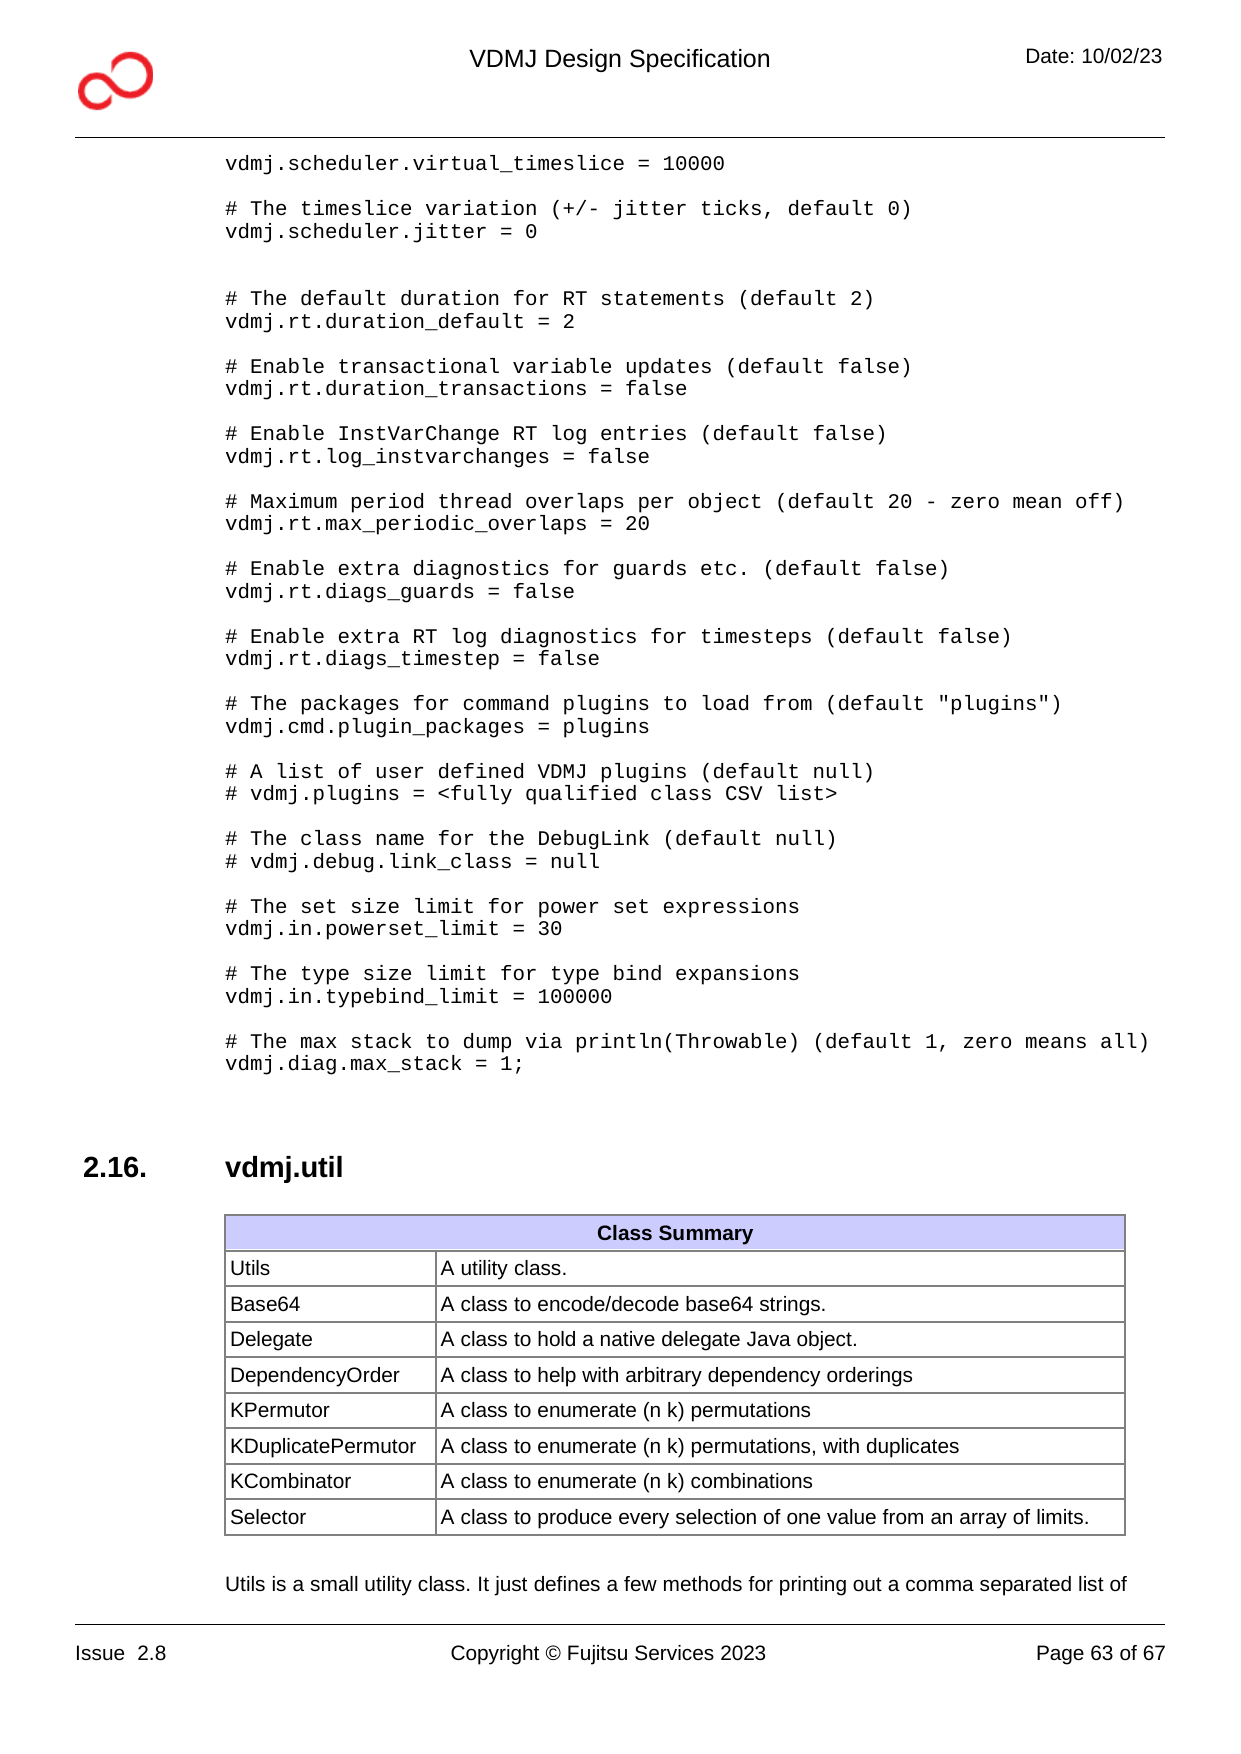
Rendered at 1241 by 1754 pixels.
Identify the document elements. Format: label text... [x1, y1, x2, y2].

table_cell A class to encode/decode base64 strings. [437, 1287, 1124, 1321]
text vdmj.rt.max_periodic_overlaps = 20 [225, 513, 1165, 535]
text # Maximum period thread overlaps per object (default 20 - zero mean off) [225, 490, 1165, 513]
table_cell DependencyOrder [226, 1358, 435, 1392]
table_cell KCombinator [226, 1465, 435, 1498]
text vdmj.in.typebind_limit = 100000 [225, 985, 1165, 1008]
text vdmj.rt.duration_transactions = false [225, 378, 1165, 400]
text vdmj.scheduler.jitter = 0 [225, 220, 1165, 243]
text vdmj.rt.diags_guards = false [225, 580, 1165, 603]
table_cell Delegate [226, 1323, 435, 1356]
text # The max stack to dump via println(Throwable) (default 1, zero means all) [225, 1030, 1165, 1053]
table_cell KPermutor [226, 1394, 435, 1427]
text # Enable extra diagnostics for guards etc. (default false) [225, 558, 1165, 580]
text vdmj.cmd.plugin_packages = plugins [225, 715, 1165, 738]
table_cell A class to enumerate (n k) permutations [437, 1394, 1124, 1427]
text vdmj.rt.duration_default = 2 [225, 310, 1165, 333]
table_cell A utility class. [437, 1252, 1124, 1285]
table_cell Utils [226, 1252, 435, 1285]
table_cell A class to enumerate (n k) combinations [437, 1465, 1124, 1498]
text vdmj.in.powerset_limit = 30 [225, 918, 1165, 940]
text vdmj.scheduler.virtual_timeslice = 10000 [225, 153, 1165, 175]
table_cell A class to hold a native delegate Java object. [437, 1323, 1124, 1356]
text vdmj.diag.max_stack = 1; [225, 1053, 1165, 1075]
text # The type size limit for type bind expansions [225, 963, 1165, 985]
table_header Class Summary [226, 1216, 1124, 1249]
table_cell Base64 [226, 1287, 435, 1321]
text # Enable extra RT log diagnostics for timesteps (default false) [225, 625, 1165, 648]
text # Enable transactional variable updates (default false) [225, 355, 1165, 378]
text # The default duration for RT statements (default 2) [225, 288, 1165, 310]
text # Enable InstVarChange RT log entries (default false) [225, 423, 1165, 445]
text # The set size limit for power set expressions [225, 895, 1165, 918]
picture [78, 44, 153, 120]
text # The timeslice variation (+/- jitter ticks, default 0) [225, 198, 1165, 220]
table_cell Selector [226, 1500, 435, 1534]
text # The class name for the DebugLink (default null) [225, 828, 1165, 850]
text # A list of user defined VDMJ plugins (default null) [225, 760, 1165, 783]
text # vdmj.debug.link_class = null [225, 850, 1165, 873]
text vdmj.rt.log_instvarchanges = false [225, 445, 1165, 468]
table_cell A class to help with arbitrary dependency orderings [437, 1358, 1124, 1392]
table_cell A class to enumerate (n k) permutations, with duplicates [437, 1429, 1124, 1463]
text Utils is a small utility class. It just defines a few methods for printing out a comma separated list of [225, 1572, 1165, 1596]
table_cell A class to produce every selection of one value from an array of limits. [437, 1500, 1124, 1534]
table_cell KDuplicatePermutor [226, 1429, 435, 1463]
subtitle vdmj.util [75, 1150, 1165, 1184]
text # The packages for command plugins to load from (default "plugins") [225, 693, 1165, 715]
text vdmj.rt.diags_timestep = false [225, 648, 1165, 670]
text # vdmj.plugins = <fully qualified class CSV list> [225, 783, 1165, 805]
